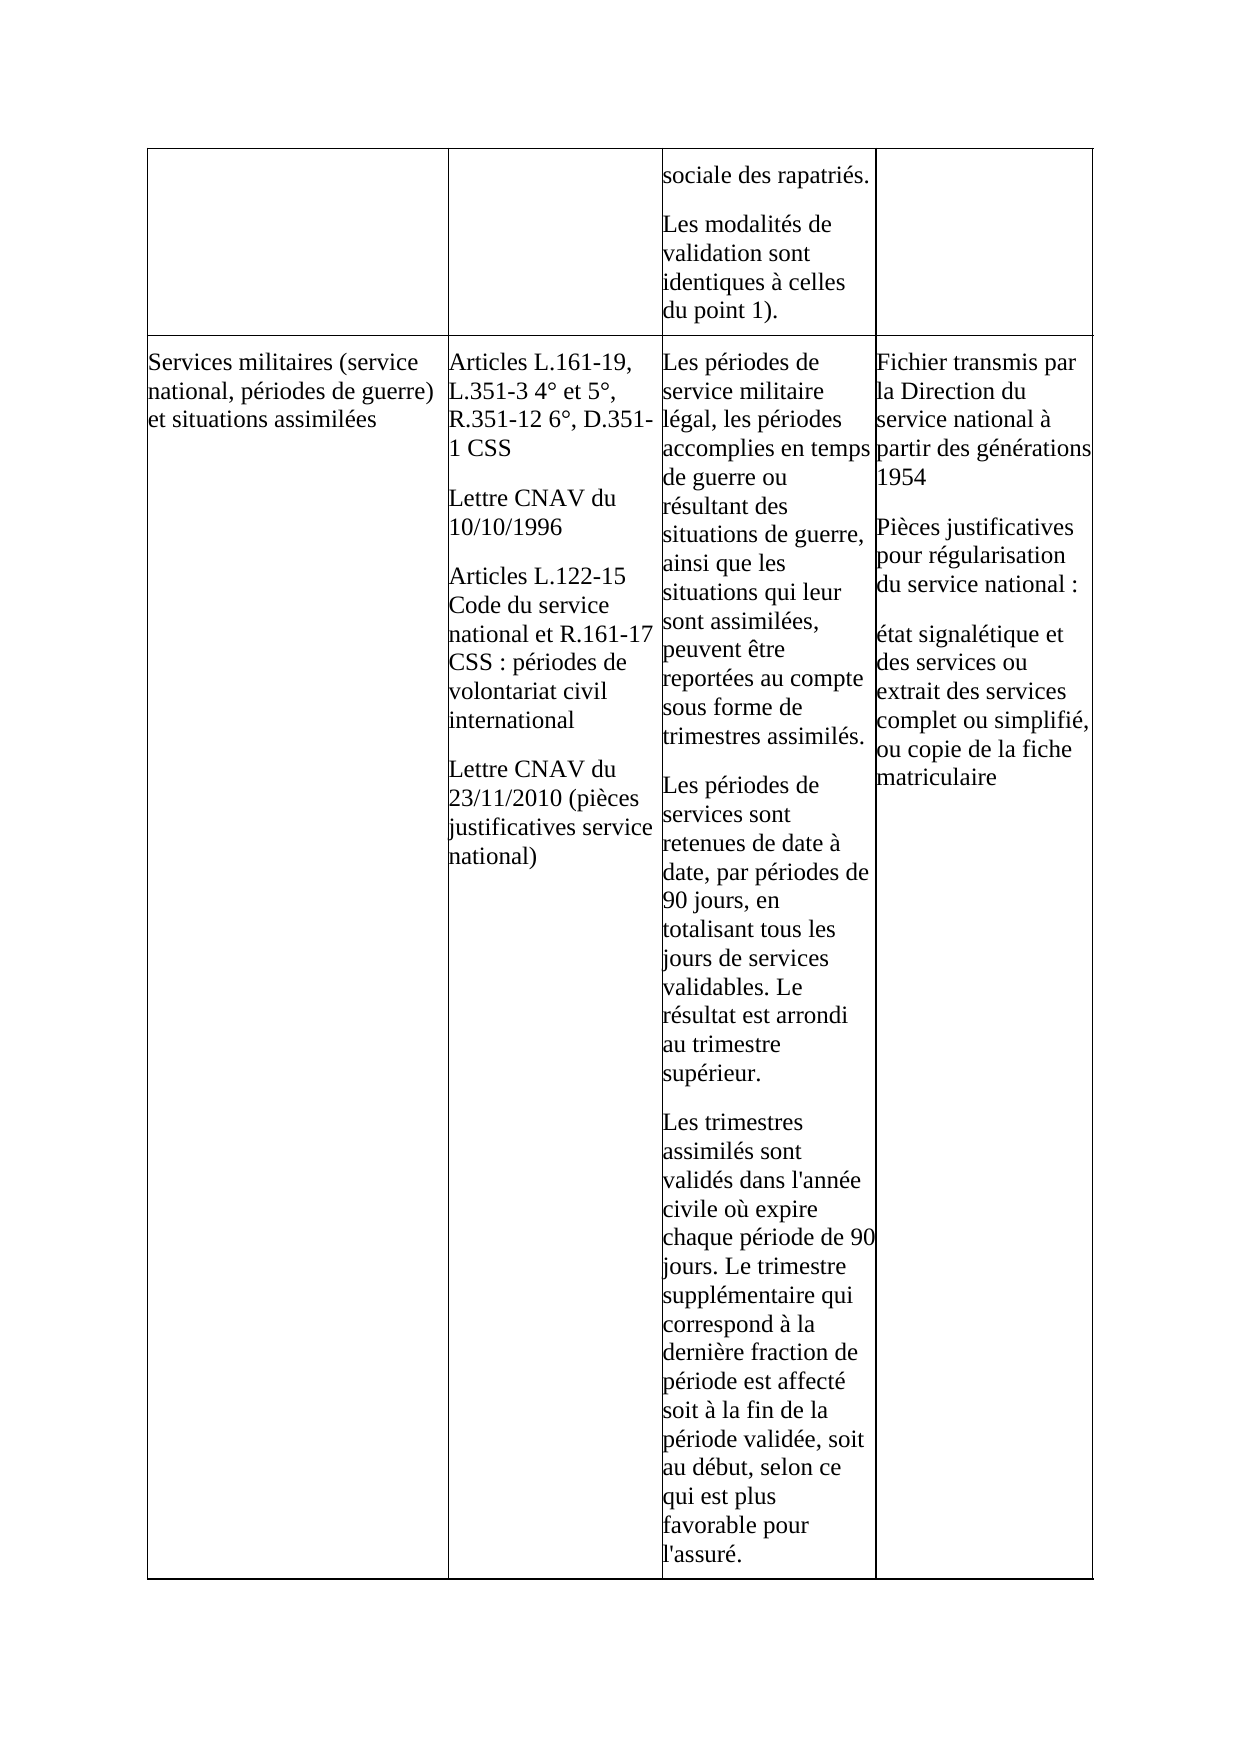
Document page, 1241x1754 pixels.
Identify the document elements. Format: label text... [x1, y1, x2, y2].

table_cell Les périodes de service militaire légal, les périodes accomplies en temps de guerre ou résultant des situations de guerre, ainsi que les situations qui leur sont assimilées, peuvent être reportées au compte sous forme de trimestres assimilés. Les périodes de services sont retenues de date à date, par périodes de 90 jours, en totalisant tous les jours de services validables. Le résultat est arrondi au trimestre supérieur. Les trimestres assimilés sont validés dans l'année civile où expire chaque période de 90 jours. Le trimestre supplémentaire qui correspond à la dernière fraction de période est affecté soit à la fin de la période validée, soit au début, selon ce qui est plus favorable pour l'assuré. [663, 336, 875, 1578]
table_cell Articles L.161-19, L.351-3 4° et 5°, R.351-12 6°, D.351-1 CSS Lettre CNAV du 10/10/1996 Articles L.122-15 Code du service national et R.161-17 CSS : périodes de volontariat civil international Lettre CNAV du 23/11/2010 (pièces justificatives service national) [449, 336, 662, 1578]
table_cell Services militaires (service national, périodes de guerre) et situations assimilées [148, 336, 448, 1578]
table_cell [449, 149, 662, 335]
table_cell [877, 149, 1092, 335]
table_cell sociale des rapatriés. Les modalités de validation sont identiques à celles du point 1). [663, 149, 875, 335]
table_cell Fichier transmis par la Direction du service national à partir des générations 1954 Pièces justificatives pour régularisation du service national : état signalétique et des services ou extrait des services complet ou simplifié, ou copie de la fiche matriculaire [877, 336, 1092, 1578]
table_cell [148, 149, 448, 335]
